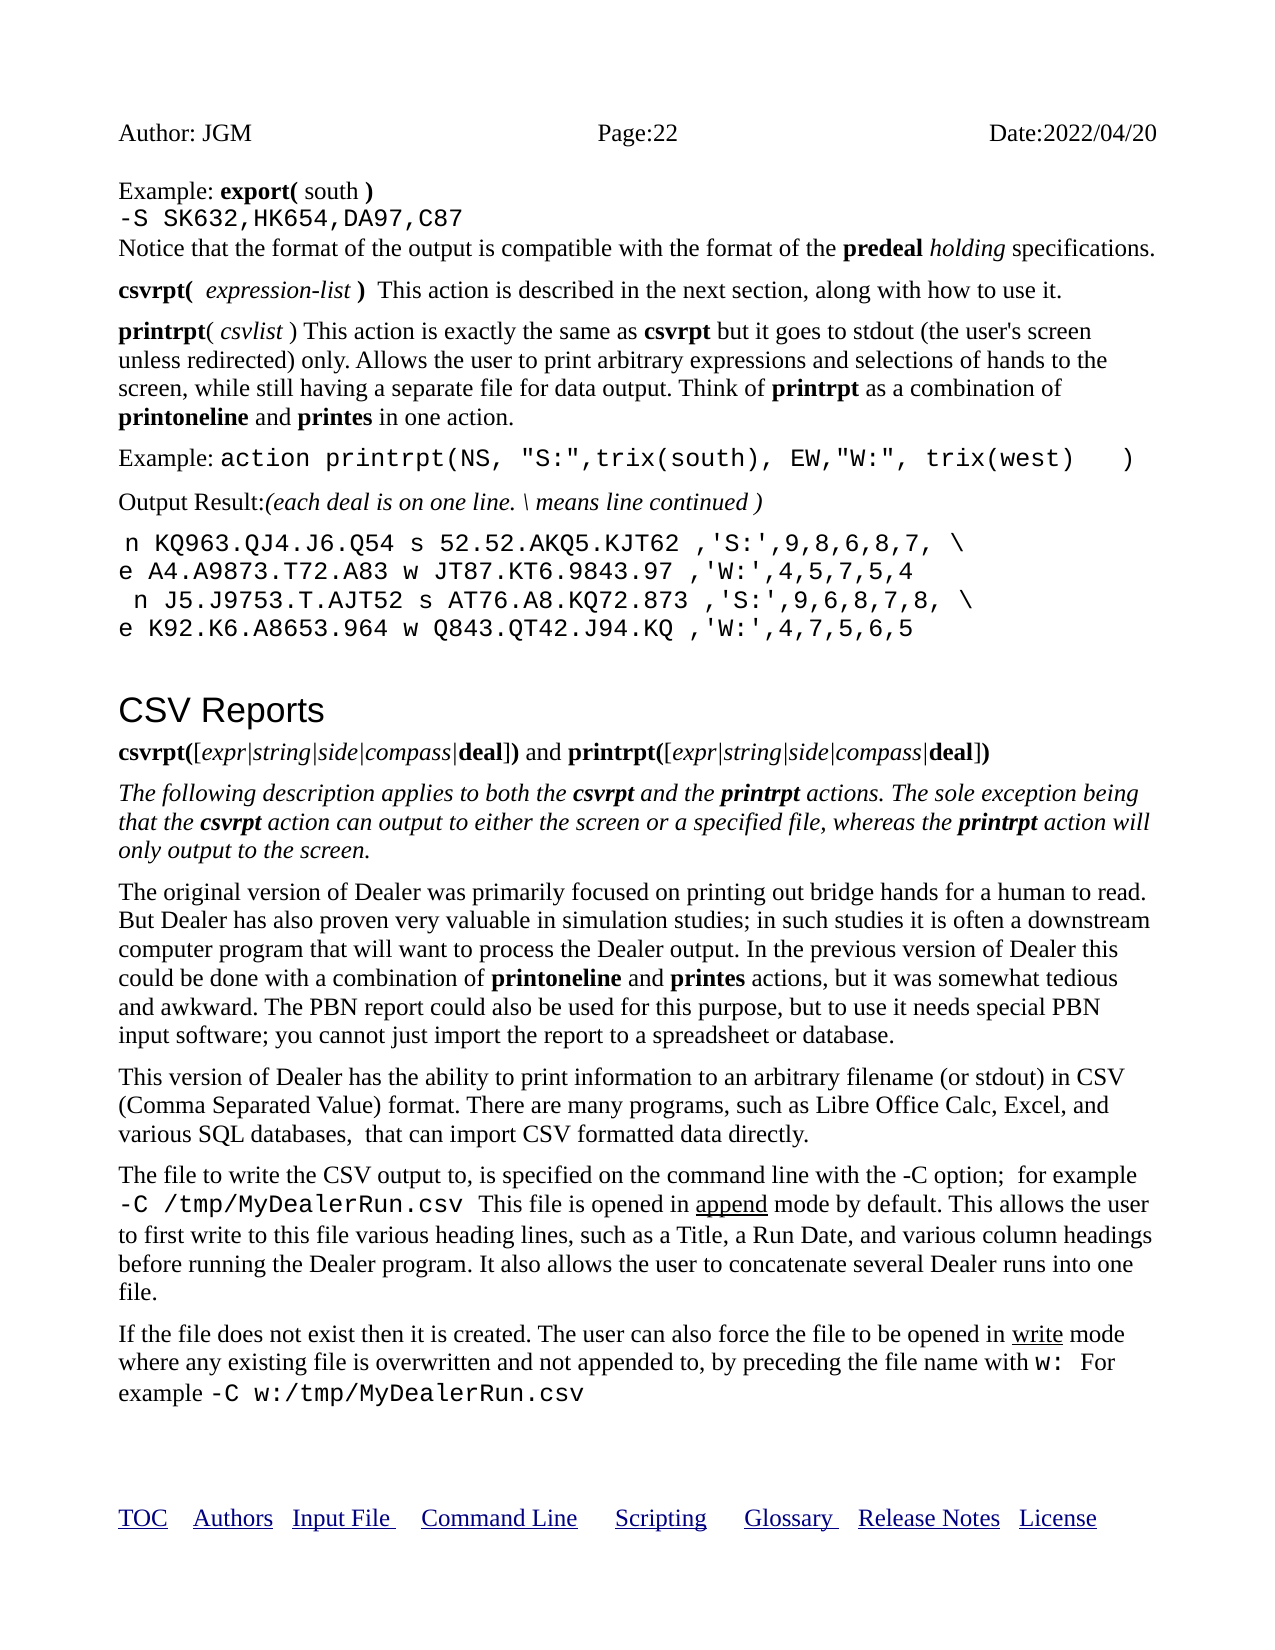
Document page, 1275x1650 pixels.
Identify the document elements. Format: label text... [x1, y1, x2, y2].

text printrpt( csvlist ) This action is exactly the same as csvrpt but it goes to stdout (the user's screen unless redirected) only. Allows the user to print arbitrary expressions and selections of hands to the screen, while still having a separate file for data output. Think of printrpt as a combination of printoneline and printes in one action. [118, 316, 1157, 431]
text Example: export( south ) [118, 176, 1157, 205]
text csvrpt([expr|string|side|compass|deal]) and printrpt([expr|string|side|compass|deal]) [118, 737, 1157, 765]
text e A4.A9873.T72.A83 w JT87.KT6.9843.97 ,'W:',4,5,7,5,4 [118, 559, 1157, 587]
text e K92.K6.A8653.964 w Q843.QT42.J94.KQ ,'W:',4,7,5,6,5 [118, 616, 1157, 644]
text n J5.J9753.T.AJT52 s AT76.A8.KQ72.873 ,'S:',9,6,8,7,8, \ [118, 587, 1157, 616]
text csvrpt( expression-list ) This action is described in the next section, along with how to use it. [118, 275, 1157, 303]
text The original version of Dealer was primarily focused on printing out bridge hands for a human to read. But Dealer has also proven very valuable in simulation studies; in such studies it is often a downstream computer program that will want to process the Dealer output. In the previous version of Dealer this could be done with a combination of printoneline and printes actions, but it was somewhat tedious and awkward. The PBN report could also be used for this purpose, but to use it needs special PBN input software; you cannot just import the report to a spreadsheet or database. [118, 877, 1157, 1049]
text The following description applies to both the csvrpt and the printrpt actions. The sole exception being that the csvrpt action can output to either the screen or a specified file, whereas the printrpt action will only output to the screen. [118, 778, 1157, 864]
text Example: action printrpt(NS, "S:",trix(south), EW,"W:", trix(west) ) [118, 443, 1157, 474]
text Notice that the format of the output is compatible with the format of the predeal holding specifications. [118, 233, 1157, 262]
text Output Result:(each deal is on one line. \ means line continued ) [118, 487, 1157, 516]
text The file to write the CSV output to, is specified on the command line with the -C option; for example -C /tmp/MyDealerRun.csv This file is opened in append mode by default. This allows the user to first write to this file various heading lines, such as a Title, a Run Date, and various column headings before running the Dealer program. It also allows the user to concatenate several Dealer runs into one file. [118, 1160, 1157, 1306]
subtitle CSV Reports [118, 690, 1157, 730]
text -S SK632,HK654,DA97,C87 [118, 205, 1157, 233]
text n KQ963.QJ4.J6.Q54 s 52.52.AKQ5.KJT62 ,'S:',9,8,6,8,7, \ [118, 528, 1157, 559]
text This version of Dealer has the ability to print information to an arbitrary filename (or stdout) in CSV (Comma Separated Value) format. There are many programs, such as Libre Office Calc, Excel, and various SQL databases, that can import CSV formatted data directly. [118, 1062, 1157, 1148]
text If the file does not exist then it is created. The user can also force the file to be opened in write mode where any existing file is overwritten and not appended to, by preceding the file name with w: For example -C w:/tmp/MyDealerRun.csv [118, 1319, 1157, 1409]
